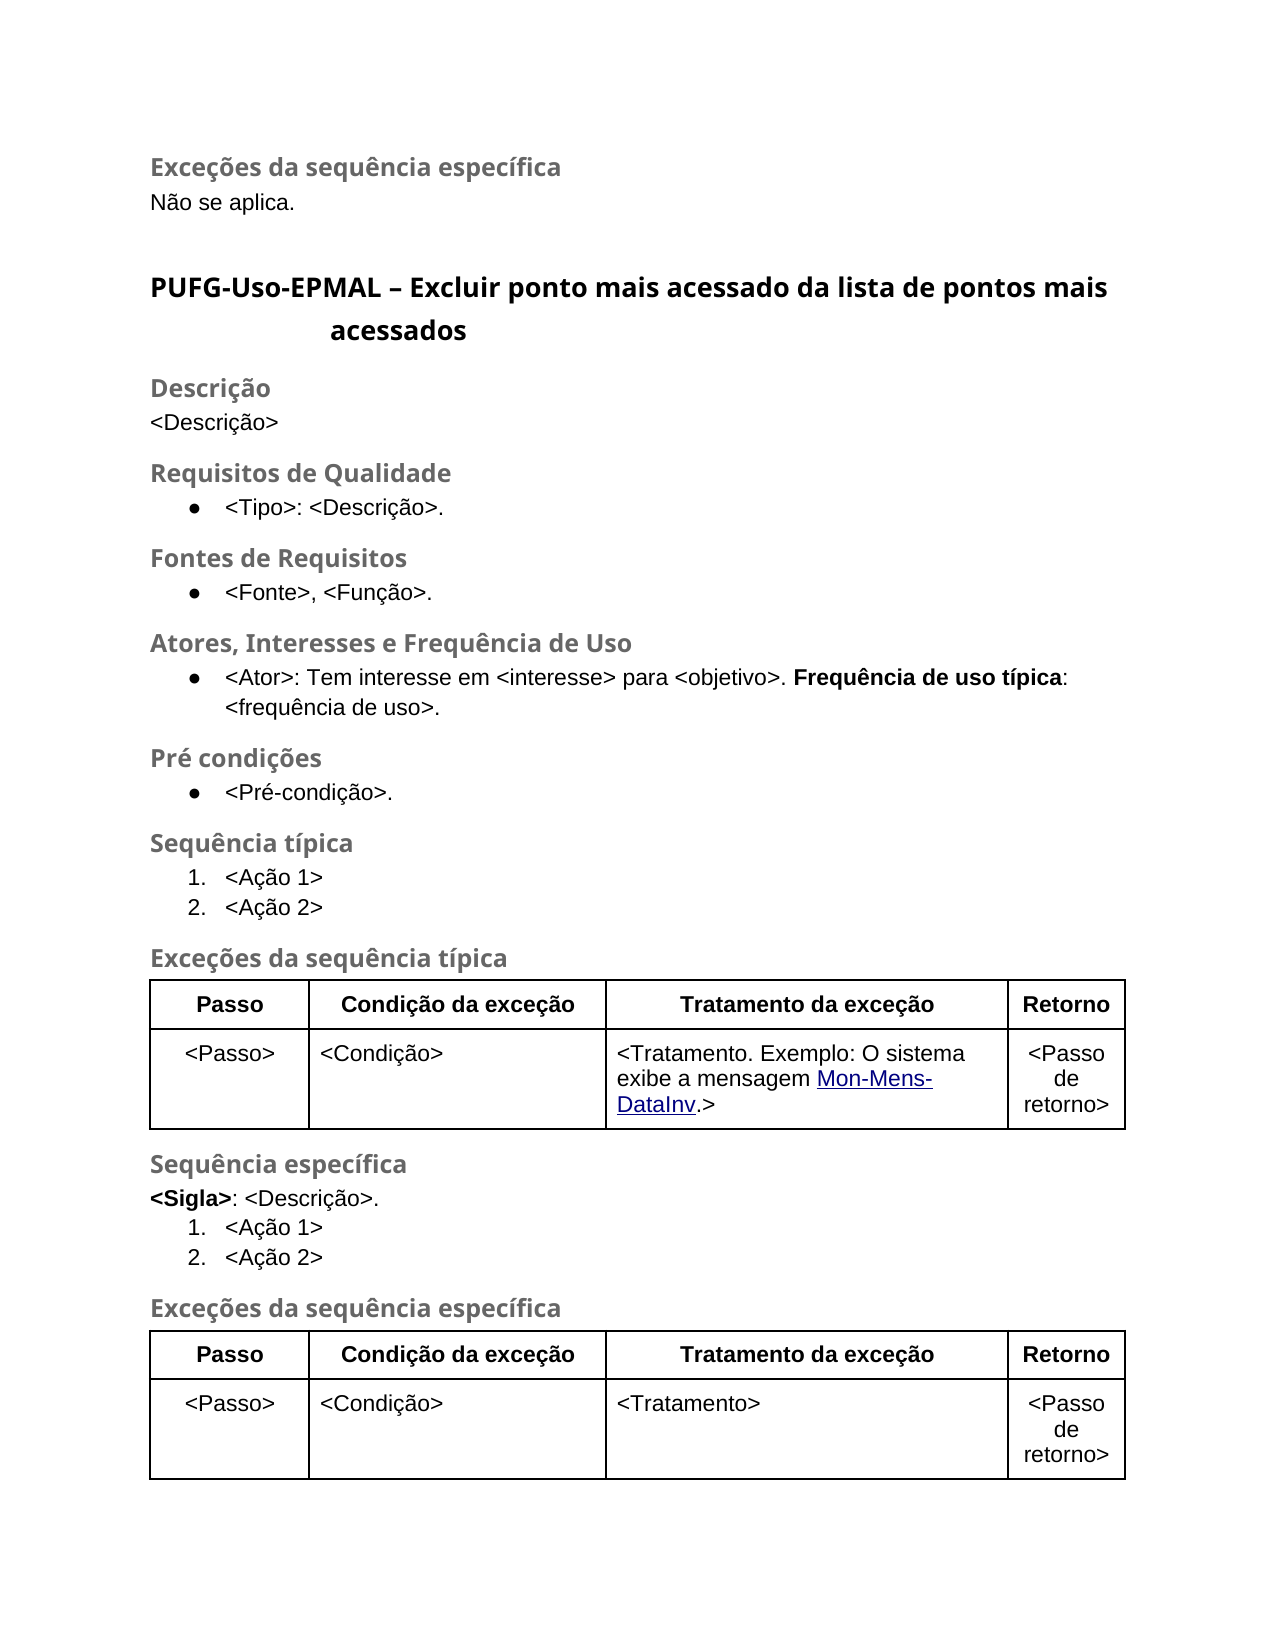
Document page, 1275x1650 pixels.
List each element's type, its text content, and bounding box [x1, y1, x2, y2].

table_cell <Passo de retorno> [1009, 1380, 1124, 1478]
table_cell <Passo> [151, 1030, 308, 1128]
text <Descrição> [150, 409, 1125, 435]
subtitle Exceções da sequência específica [150, 150, 1125, 184]
list <Ator>: Tem interesse em <interesse> para <objetivo>. Frequência de uso típica: <frequência de uso>. [187, 665, 1125, 720]
table_cell <Condição> [310, 1380, 605, 1478]
table_header Tratamento da exceção [607, 1332, 1007, 1378]
table_header Retorno [1009, 981, 1124, 1028]
subtitle Exceções da sequência específica [150, 1290, 1125, 1324]
table_cell <Tratamento> [607, 1380, 1007, 1478]
list <Ação 1> [187, 865, 1125, 890]
table_cell <Condição> [310, 1030, 605, 1128]
subtitle Sequência típica [150, 826, 1125, 860]
table_header Passo [151, 1332, 308, 1378]
list <Fonte>, <Função>. [187, 580, 1125, 605]
table_cell <Tratamento. Exemplo: O sistema exibe a mensagem Mon-Mens-DataInv.> [607, 1030, 1007, 1128]
list <Ação 2> [187, 1244, 1125, 1270]
table_header Condição da exceção [310, 981, 605, 1028]
list <Ação 1> [187, 1215, 1125, 1241]
table_cell <Passo de retorno> [1009, 1030, 1124, 1128]
table_header Tratamento da exceção [607, 981, 1007, 1028]
table_header Condição da exceção [310, 1332, 605, 1378]
table_cell <Passo> [151, 1380, 308, 1478]
subtitle PUFG-Uso-EPMAL – Excluir ponto mais acessado da lista de pontos mais acessados [150, 269, 1125, 348]
subtitle Não se aplica. [150, 189, 1125, 215]
subtitle Requisitos de Qualidade [150, 455, 1125, 489]
subtitle Exceções da sequência típica [150, 940, 1125, 974]
subtitle Atores, Interesses e Frequência de Uso [150, 626, 1125, 660]
list <Ação 2> [187, 894, 1125, 920]
subtitle Pré condições [150, 740, 1125, 774]
table_header Retorno [1009, 1332, 1124, 1378]
list <Tipo>: <Descrição>. [187, 494, 1125, 520]
list <Pré-condição>. [187, 779, 1125, 805]
subtitle Sequência específica [150, 1146, 1125, 1181]
subtitle Fontes de Requisitos [150, 541, 1125, 575]
text <Sigla>: <Descrição>. [150, 1186, 1125, 1211]
subtitle Descrição [150, 370, 1125, 404]
table_header Passo [151, 981, 308, 1028]
